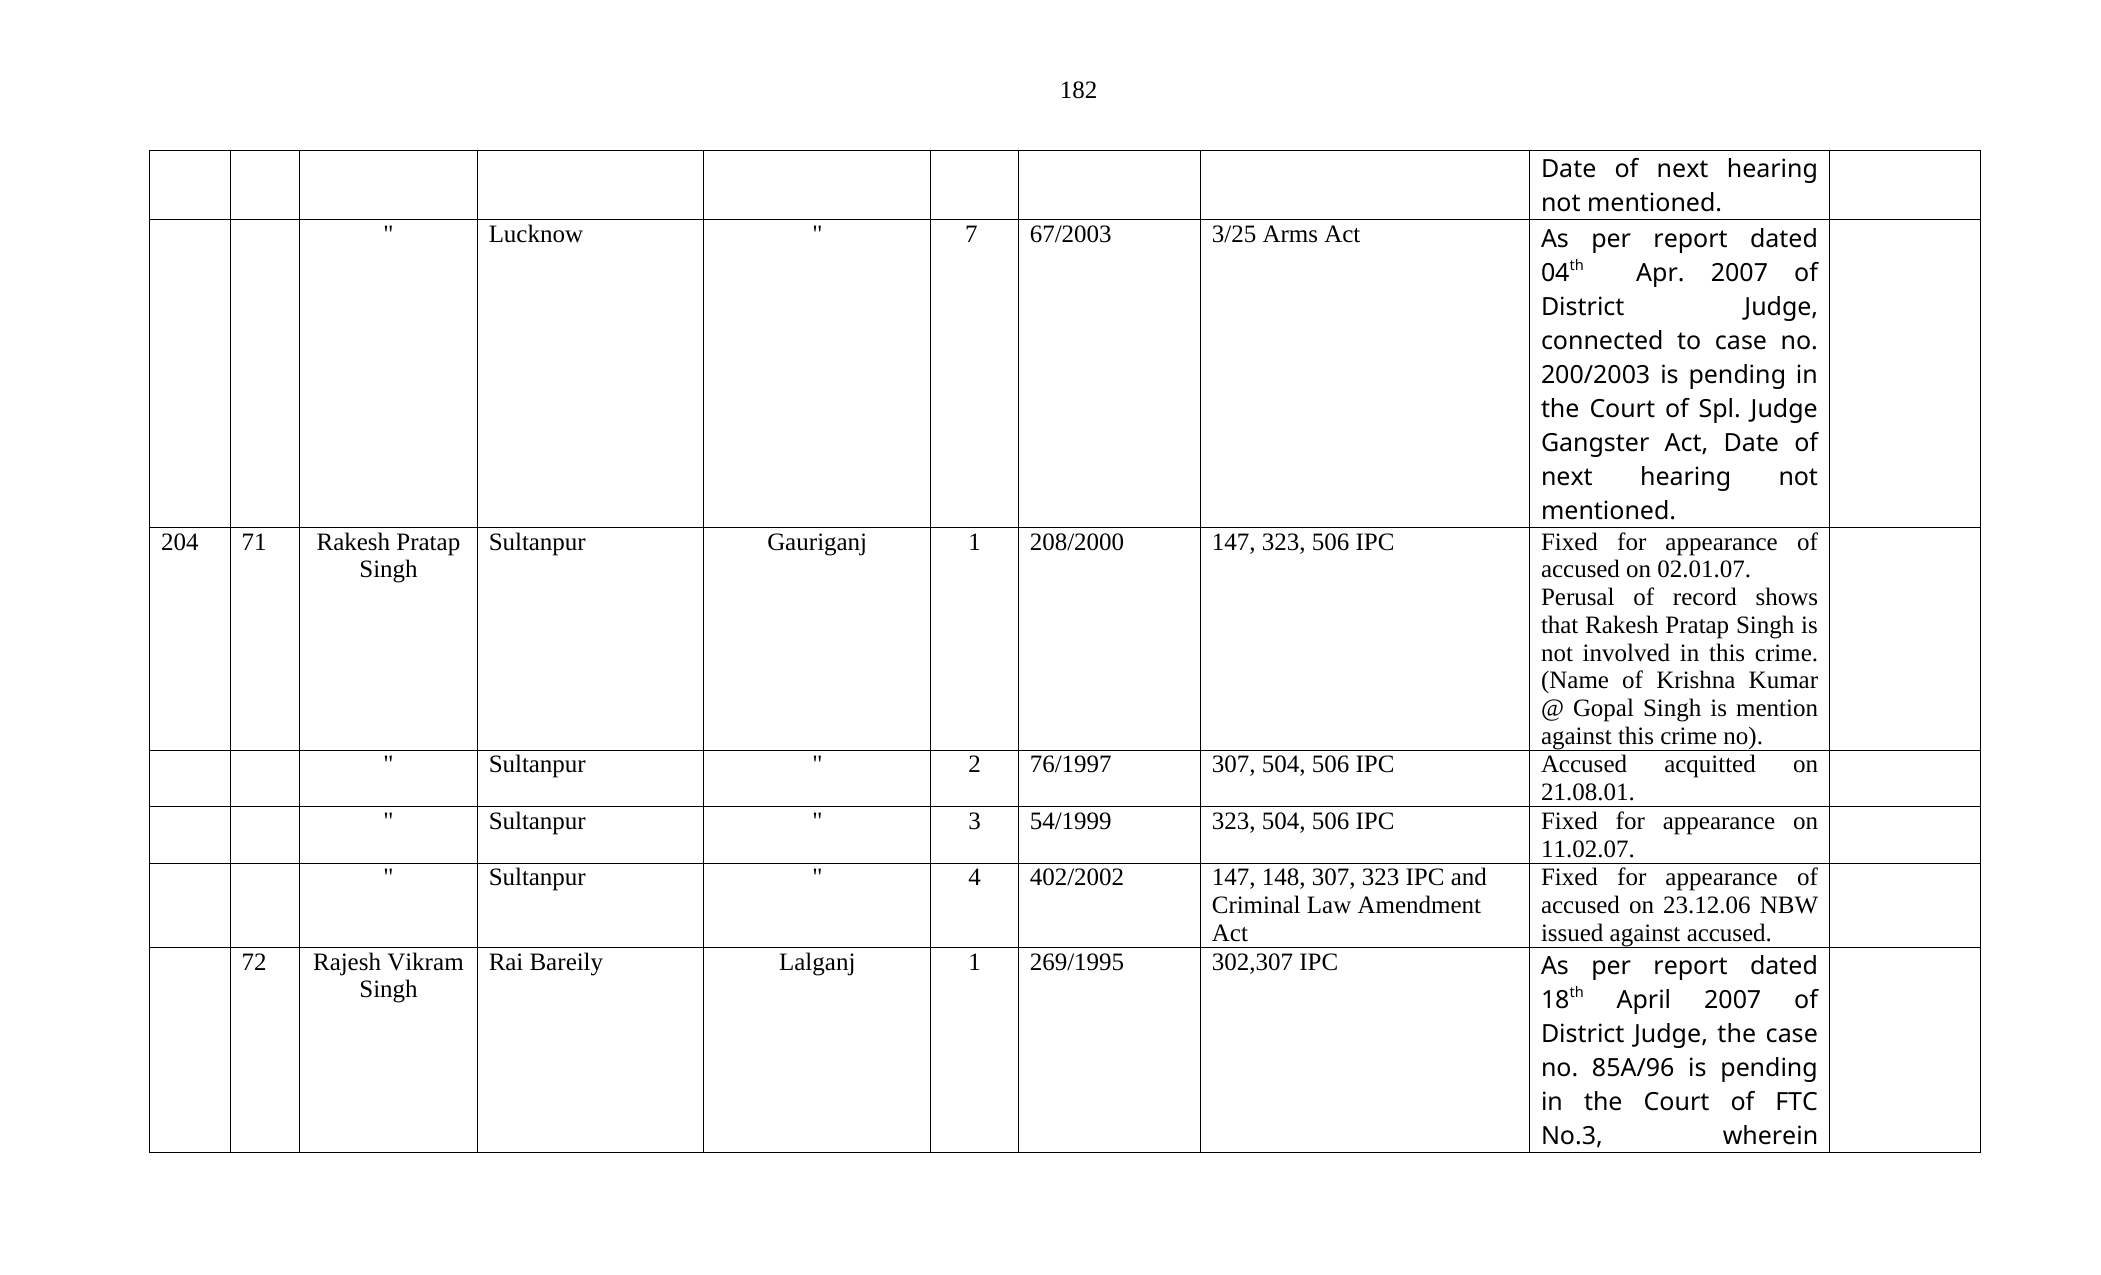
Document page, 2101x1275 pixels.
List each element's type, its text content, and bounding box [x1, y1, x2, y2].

table_cell [478, 151, 703, 219]
table_cell 147, 148, 307, 323 IPC and Criminal Law Amendment Act [1201, 864, 1529, 947]
table_cell Sultanpur [478, 751, 703, 806]
table_cell 54/1999 [1019, 807, 1200, 862]
table_cell Gauriganj [704, 528, 930, 749]
table_cell [931, 151, 1018, 219]
table_cell Sultanpur [478, 864, 703, 947]
table_cell [1019, 151, 1200, 219]
table_cell 323, 504, 506 IPC [1201, 807, 1529, 862]
table_cell 204 [150, 528, 230, 749]
table_cell [231, 220, 299, 527]
table_cell [1830, 151, 1980, 219]
table_cell [1830, 220, 1980, 527]
table_cell 147, 323, 506 IPC [1201, 528, 1529, 749]
table_cell [150, 220, 230, 527]
table_cell 208/2000 [1019, 528, 1200, 749]
table_cell [1201, 151, 1529, 219]
table_cell " [704, 220, 930, 527]
table_cell Sultanpur [478, 528, 703, 749]
table_cell 72 [231, 948, 299, 1152]
table_cell 76/1997 [1019, 751, 1200, 806]
table_cell Lalganj [704, 948, 930, 1152]
table_cell Date of next hearing not mentioned. [1530, 151, 1829, 219]
table_cell " [300, 864, 477, 947]
table_cell [231, 807, 299, 862]
table_cell [231, 151, 299, 219]
table_cell 67/2003 [1019, 220, 1200, 527]
table_cell Rajesh Vikram Singh [300, 948, 477, 1152]
table_cell Fixed for appearance on 11.02.07. [1530, 807, 1829, 862]
table_cell Fixed for appearance of accused on 23.12.06 NBW issued against accused. [1530, 864, 1829, 947]
table_cell " [704, 751, 930, 806]
table_cell 4 [931, 864, 1018, 947]
table_cell [150, 751, 230, 806]
table_cell " [300, 807, 477, 862]
table_cell [704, 151, 930, 219]
table_cell 7 [931, 220, 1018, 527]
table_cell 269/1995 [1019, 948, 1200, 1152]
table_cell Sultanpur [478, 807, 703, 862]
table_cell " [704, 807, 930, 862]
table_cell " [300, 751, 477, 806]
table_cell 3/25 Arms Act [1201, 220, 1529, 527]
table_cell 307, 504, 506 IPC [1201, 751, 1529, 806]
table_cell [1830, 948, 1980, 1152]
table_cell Lucknow [478, 220, 703, 527]
table_cell Fixed for appearance of accused on 02.01.07. Perusal of record shows that Rakesh Pratap Singh is not involved in this crime. (Name of Krishna Kumar @ Gopal Singh is mention against this crime no). [1530, 528, 1829, 749]
table_cell Rai Bareily [478, 948, 703, 1152]
table_cell [1830, 528, 1980, 749]
table_cell [300, 151, 477, 219]
table_cell [1830, 807, 1980, 862]
table_cell " [704, 864, 930, 947]
table_cell 71 [231, 528, 299, 749]
table_cell [1830, 751, 1980, 806]
table_cell " [300, 220, 477, 527]
table_cell [150, 151, 230, 219]
table_cell [231, 864, 299, 947]
table_cell [231, 751, 299, 806]
table_cell 3 [931, 807, 1018, 862]
table_cell 302,307 IPC [1201, 948, 1529, 1152]
table_cell [1830, 864, 1980, 947]
table_cell [150, 948, 230, 1152]
table_cell 402/2002 [1019, 864, 1200, 947]
table_cell Accused acquitted on 21.08.01. [1530, 751, 1829, 806]
table_cell Rakesh Pratap Singh [300, 528, 477, 749]
table_cell 1 [931, 528, 1018, 749]
table_cell [150, 807, 230, 862]
table_cell As per report dated 18th April 2007 of District Judge, the case no. 85A/96 is pending in the Court of FTC No.3, wherein [1530, 948, 1829, 1152]
table_cell 2 [931, 751, 1018, 806]
table_cell 1 [931, 948, 1018, 1152]
table_cell As per report dated 04th Apr. 2007 of District Judge, connected to case no. 200/2003 is pending in the Court of Spl. Judge Gangster Act, Date of next hearing not mentioned. [1530, 220, 1829, 527]
table_cell [150, 864, 230, 947]
